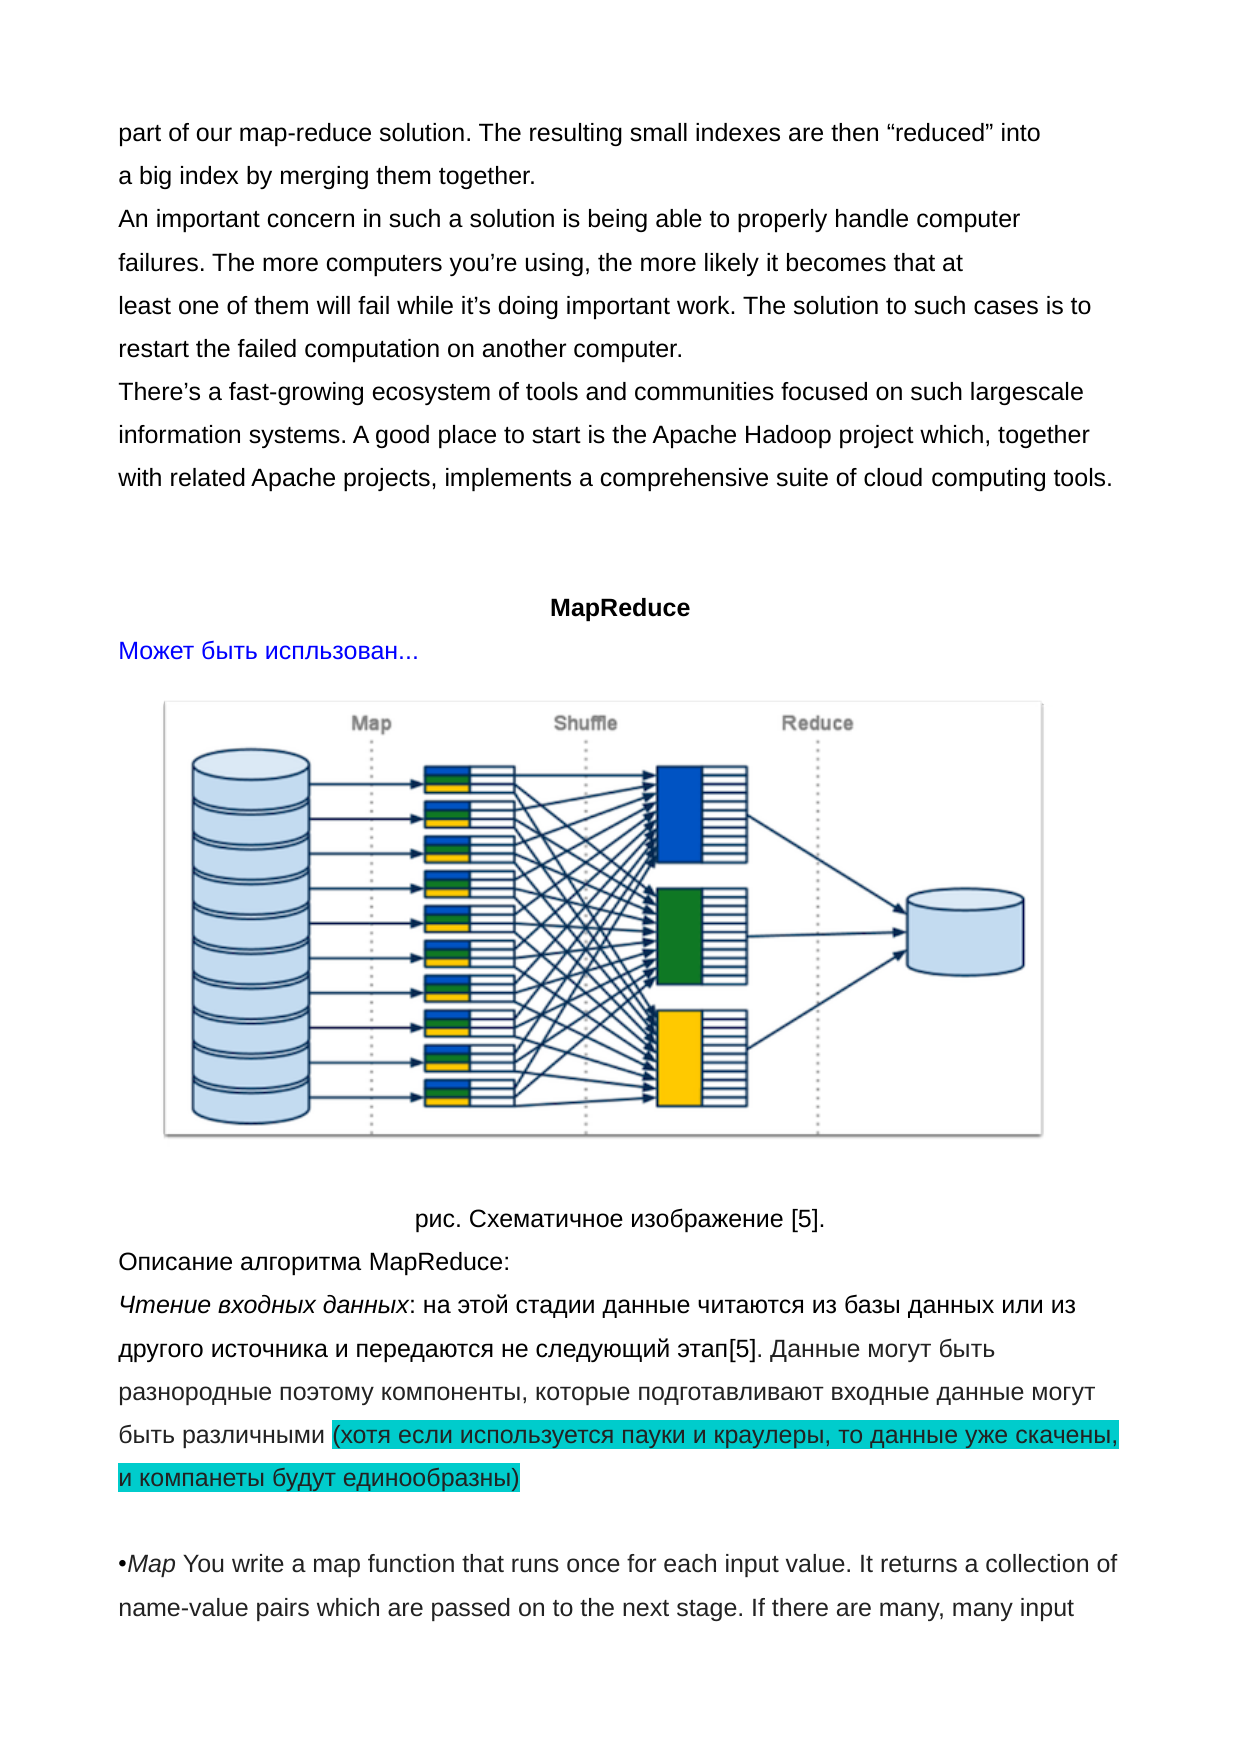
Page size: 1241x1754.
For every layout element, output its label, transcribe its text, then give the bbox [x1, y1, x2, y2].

list Map You write a map function that runs once for each input value. It returns a collection of name-value pairs which are passed on to the next stage. If there are many, many input [118, 1549, 1122, 1621]
text Может быть испльзован... [118, 636, 1122, 664]
text least one of them will fail while it’s doing important work. The solution to such cases is to restart the failed computation on another computer. [118, 291, 1122, 362]
text There’s a fast-growing ecosystem of tools and communities focused on such largescale information systems. A good place to start is the Apache Hadoop project which, together with related Apache projects, implements a comprehensive suite of cloud computing tools. [118, 377, 1122, 492]
picture [153, 692, 1053, 1147]
text a big index by merging them together. [118, 161, 1122, 190]
text An important concern in such a solution is being able to properly handle computer [118, 204, 1122, 233]
text Описание алгоритма MapReduce: [118, 1247, 1122, 1276]
text Чтение входных данных: на этой стадии данные читаются из базы данных или из другого источника и передаются не следующий этап[5]. Данные могут быть разнородные поэтому компоненты, которые подготавливают входные данные могут быть различными (хотя если используется пауки и краулеры, то данные уже скачены, и компанеты будут единообразны) [118, 1291, 1122, 1492]
text рис. Схематичное изображение [5]. [118, 1204, 1122, 1233]
text failures. The more computers you’re using, the more likely it becomes that at [118, 247, 1122, 276]
text part of our map-reduce solution. The resulting small indexes are then “reduced” into [118, 118, 1122, 147]
text MapReduce [118, 592, 1122, 621]
